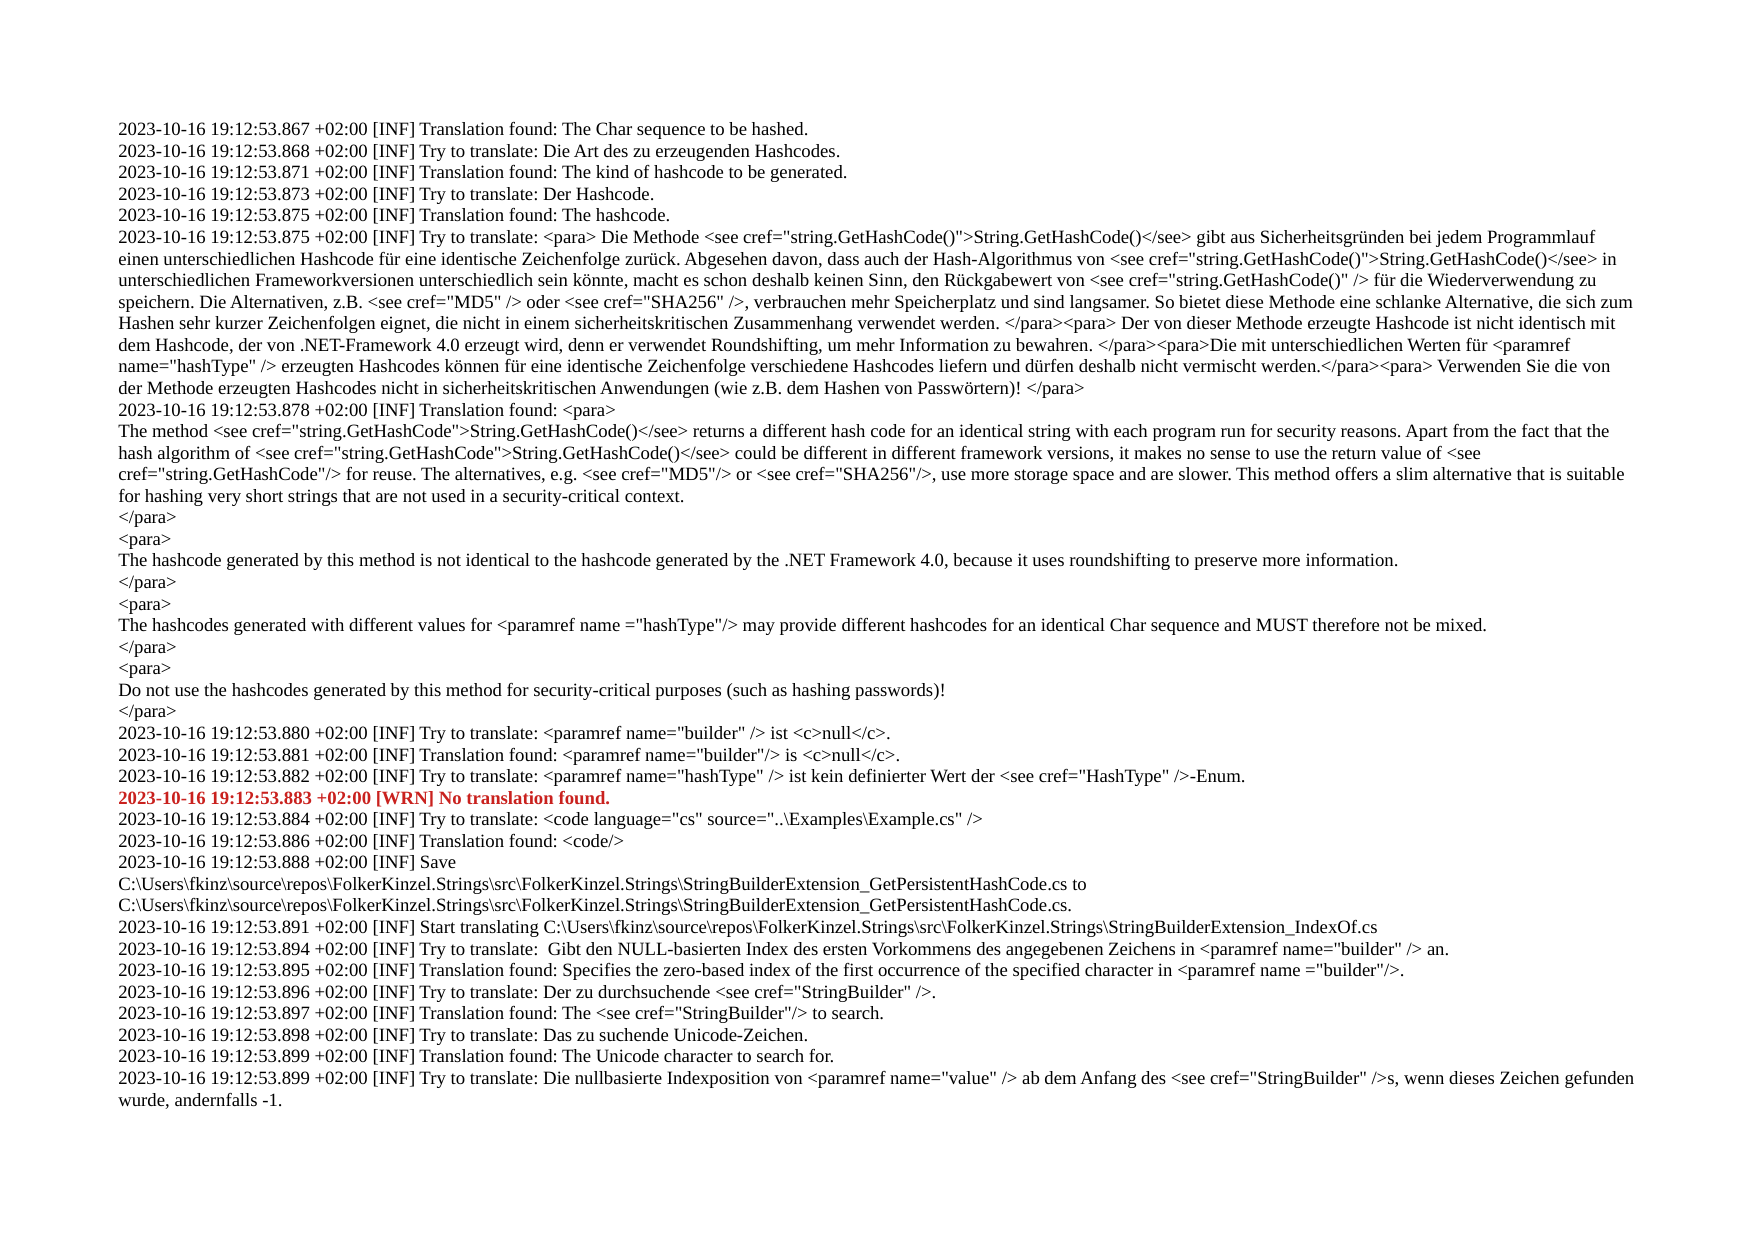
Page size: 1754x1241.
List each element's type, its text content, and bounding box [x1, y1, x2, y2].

text 2023-10-16 19:12:53.871 +02:00 [INF] Translation found: The kind of hashcode to be generated. [118, 161, 1636, 183]
text 2023-10-16 19:12:53.896 +02:00 [INF] Try to translate: Der zu durchsuchende <see cref="StringBuilder" />. [118, 981, 1636, 1002]
text 2023-10-16 19:12:53.880 +02:00 [INF] Try to translate: <paramref name="builder" /> ist <c>null</c>. [118, 722, 1636, 743]
text 2023-10-16 19:12:53.898 +02:00 [INF] Try to translate: Das zu suchende Unicode-Zeichen. [118, 1024, 1636, 1045]
text 2023-10-16 19:12:53.894 +02:00 [INF] Try to translate: Gibt den NULL-basierten Index des ersten Vorkommens des angegebenen Zeichens in <paramref name="builder" /> an. [118, 937, 1636, 959]
text 2023-10-16 19:12:53.868 +02:00 [INF] Try to translate: Die Art des zu erzeugenden Hashcodes. [118, 140, 1636, 161]
text 2023-10-16 19:12:53.899 +02:00 [INF] Translation found: The Unicode character to search for. [118, 1045, 1636, 1067]
text 2023-10-16 19:12:53.895 +02:00 [INF] Translation found: Specifies the zero-based index of the first occurrence of the specified character in <paramref name ="builder"/>. [118, 959, 1636, 981]
text 2023-10-16 19:12:53.882 +02:00 [INF] Try to translate: <paramref name="hashType" /> ist kein definierter Wert der <see cref="HashType" />-Enum. [118, 765, 1636, 787]
text 2023-10-16 19:12:53.891 +02:00 [INF] Start translating C:\Users\fkinz\source\repos\FolkerKinzel.Strings\src\FolkerKinzel.Strings\StringBuilderExtension_IndexOf.cs [118, 916, 1636, 937]
text 2023-10-16 19:12:53.873 +02:00 [INF] Try to translate: Der Hashcode. [118, 183, 1636, 204]
text 2023-10-16 19:12:53.888 +02:00 [INF] Save C:\Users\fkinz\source\repos\FolkerKinzel.Strings\src\FolkerKinzel.Strings\StringBuilderExtension_GetPersistentHashCode.cs to C:\Users\fkinz\source\repos\FolkerKinzel.Strings\src\FolkerKinzel.Strings\StringBuilderExtension_GetPersistentHashCode.cs. [118, 851, 1636, 916]
text 2023-10-16 19:12:53.884 +02:00 [INF] Try to translate: <code language="cs" source="..\Examples\Example.cs" /> [118, 808, 1636, 830]
text 2023-10-16 19:12:53.897 +02:00 [INF] Translation found: The <see cref="StringBuilder"/> to search. [118, 1002, 1636, 1024]
text 2023-10-16 19:12:53.883 +02:00 [WRN] No translation found. [118, 787, 1636, 808]
text 2023-10-16 19:12:53.875 +02:00 [INF] Try to translate: <para> Die Methode <see cref="string.GetHashCode()">String.GetHashCode()</see> gibt aus Sicherheitsgründen bei jedem Programmlauf einen unterschiedlichen Hashcode für eine identische Zeichenfolge zurück. Abgesehen davon, dass auch der Hash-Algorithmus von <see cref="string.GetHashCode()">String.GetHashCode()</see> in unterschiedlichen Frameworkversionen unterschiedlich sein könnte, macht es schon deshalb keinen Sinn, den Rückgabewert von <see cref="string.GetHashCode()" /> für die Wiederverwendung zu speichern. Die Alternativen, z.B. <see cref="MD5" /> oder <see cref="SHA256" />, verbrauchen mehr Speicherplatz und sind langsamer. So bietet diese Methode eine schlanke Alternative, die sich zum Hashen sehr kurzer Zeichenfolgen eignet, die nicht in einem sicherheitskritischen Zusammenhang verwendet werden. </para><para> Der von dieser Methode erzeugte Hashcode ist nicht identisch mit dem Hashcode, der von .NET-Framework 4.0 erzeugt wird, denn er verwendet Roundshifting, um mehr Information zu bewahren. </para><para>Die mit unterschiedlichen Werten für <paramref name="hashType" /> erzeugten Hashcodes können für eine identische Zeichenfolge verschiedene Hashcodes liefern und dürfen deshalb nicht vermischt werden.</para><para> Verwenden Sie die von der Methode erzeugten Hashcodes nicht in sicherheitskritischen Anwendungen (wie z.B. dem Hashen von Passwörtern)! </para> [118, 226, 1636, 398]
text 2023-10-16 19:12:53.875 +02:00 [INF] Translation found: The hashcode. [118, 204, 1636, 226]
text 2023-10-16 19:12:53.899 +02:00 [INF] Try to translate: Die nullbasierte Indexposition von <paramref name="value" /> ab dem Anfang des <see cref="StringBuilder" />s, wenn dieses Zeichen gefunden wurde, andernfalls -1. [118, 1067, 1636, 1110]
text 2023-10-16 19:12:53.886 +02:00 [INF] Translation found: <code/> [118, 830, 1636, 851]
text 2023-10-16 19:12:53.878 +02:00 [INF] Translation found: <para> The method <see cref="string.GetHashCode">String.GetHashCode()</see> returns a different hash code for an identical string with each program run for security reasons. Apart from the fact that the hash algorithm of <see cref="string.GetHashCode">String.GetHashCode()</see> could be different in different framework versions, it makes no sense to use the return value of <see cref="string.GetHashCode"/> for reuse. The alternatives, e.g. <see cref="MD5"/> or <see cref="SHA256"/>, use more storage space and are slower. This method offers a slim alternative that is suitable for hashing very short strings that are not used in a security-critical context. </para> <para> The hashcode generated by this method is not identical to the hashcode generated by the .NET Framework 4.0, because it uses roundshifting to preserve more information. </para> <para> The hashcodes generated with different values for <paramref name ="hashType"/> may provide different hashcodes for an identical Char sequence and MUST therefore not be mixed. </para> <para> Do not use the hashcodes generated by this method for security-critical purposes (such as hashing passwords)! </para> [118, 398, 1636, 722]
text 2023-10-16 19:12:53.867 +02:00 [INF] Translation found: The Char sequence to be hashed. [118, 118, 1636, 140]
text 2023-10-16 19:12:53.881 +02:00 [INF] Translation found: <paramref name="builder"/> is <c>null</c>. [118, 743, 1636, 765]
